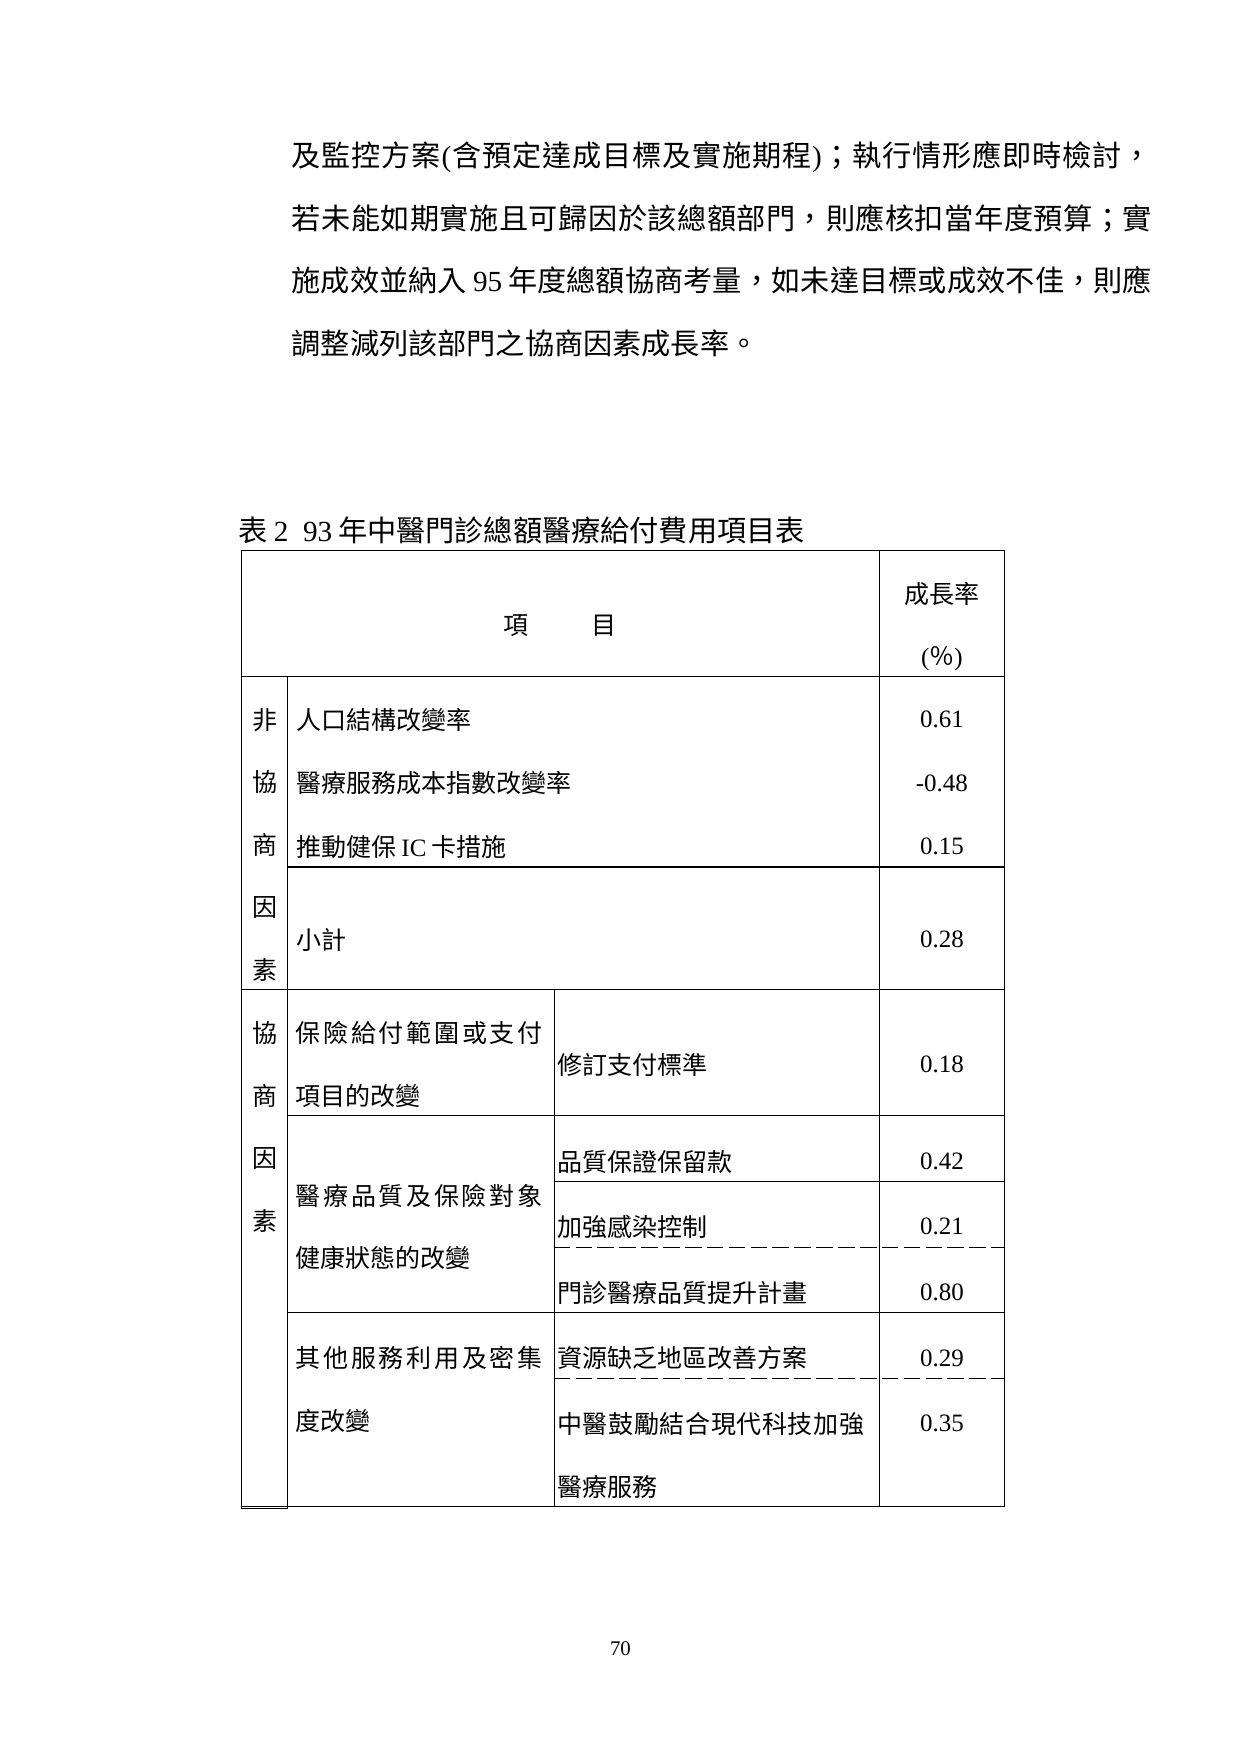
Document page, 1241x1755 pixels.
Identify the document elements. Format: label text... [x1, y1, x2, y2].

text 表2 93年中醫門診總額醫療給付費用項目表 [189, 487, 1152, 550]
table_cell 非協商因素 [242, 677, 287, 989]
table_header 成長率 (％) [880, 551, 1004, 676]
table_cell 0.80 [880, 1247, 1004, 1312]
table_cell 0.29 [880, 1313, 1004, 1378]
table_cell 0.35 [880, 1378, 1004, 1506]
table_cell 人口結構改變率 [288, 677, 879, 739]
table_cell 醫療品質及保險對象健康狀態的改變 [288, 1116, 554, 1312]
table_cell 其他服務利用及密集度改變 [288, 1313, 554, 1506]
table_cell 0.61 [880, 677, 1004, 739]
table_cell 修訂支付標準 [555, 990, 879, 1115]
table_cell -0.48 [880, 739, 1004, 803]
table_cell 資源缺乏地區改善方案 [555, 1313, 879, 1378]
table_cell 推動健保IC卡措施 [288, 803, 879, 866]
table_cell 品質保證保留款 [555, 1116, 879, 1181]
table_cell 中醫鼓勵結合現代科技加強醫療服務 [555, 1378, 879, 1506]
table_cell 0.15 [880, 803, 1004, 866]
table_cell 保險給付範圍或支付項目的改變 [288, 990, 554, 1115]
table_cell 醫療服務成本指數改變率 [288, 739, 879, 803]
table_cell 0.21 [880, 1182, 1004, 1247]
table_cell 小計 [288, 868, 879, 989]
table_header 項 目 [242, 551, 879, 676]
table_cell 0.28 [880, 868, 1004, 989]
table_cell 加強感染控制 [555, 1182, 879, 1247]
list 及監控方案(含預定達成目標及實施期程)；執行情形應即時檢討，若未能如期實施且可歸因於該總額部門，則應核扣當年度預算；實施成效並納入95年度總額協商考量，如未達目標或成效不佳，則應調整減列該部門之協商因素成長率。 [255, 112, 1152, 362]
table_cell 門診醫療品質提升計畫 [555, 1247, 879, 1312]
table_cell 0.18 [880, 990, 1004, 1115]
table_cell 協商因素 [242, 990, 287, 1506]
table_cell 0.42 [880, 1116, 1004, 1181]
